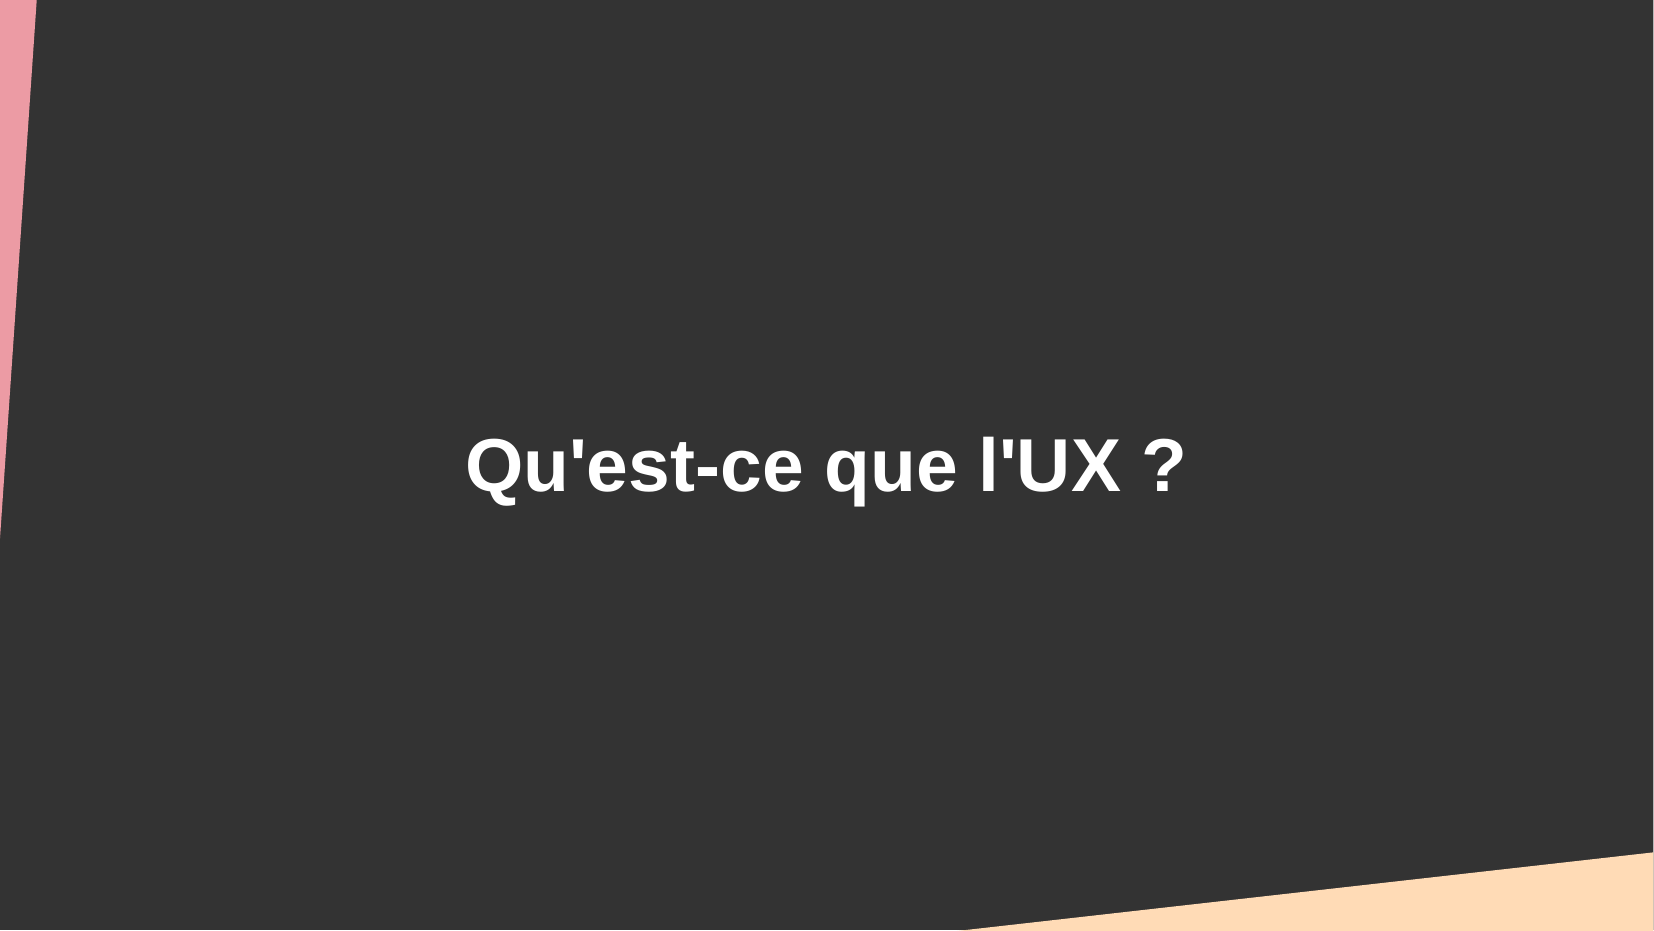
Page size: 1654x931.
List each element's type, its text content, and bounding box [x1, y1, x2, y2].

title Qu'est-ce que l'UX ? [19, 423, 1635, 508]
text_box [956, 852, 1654, 931]
text_box [0, 0, 37, 539]
